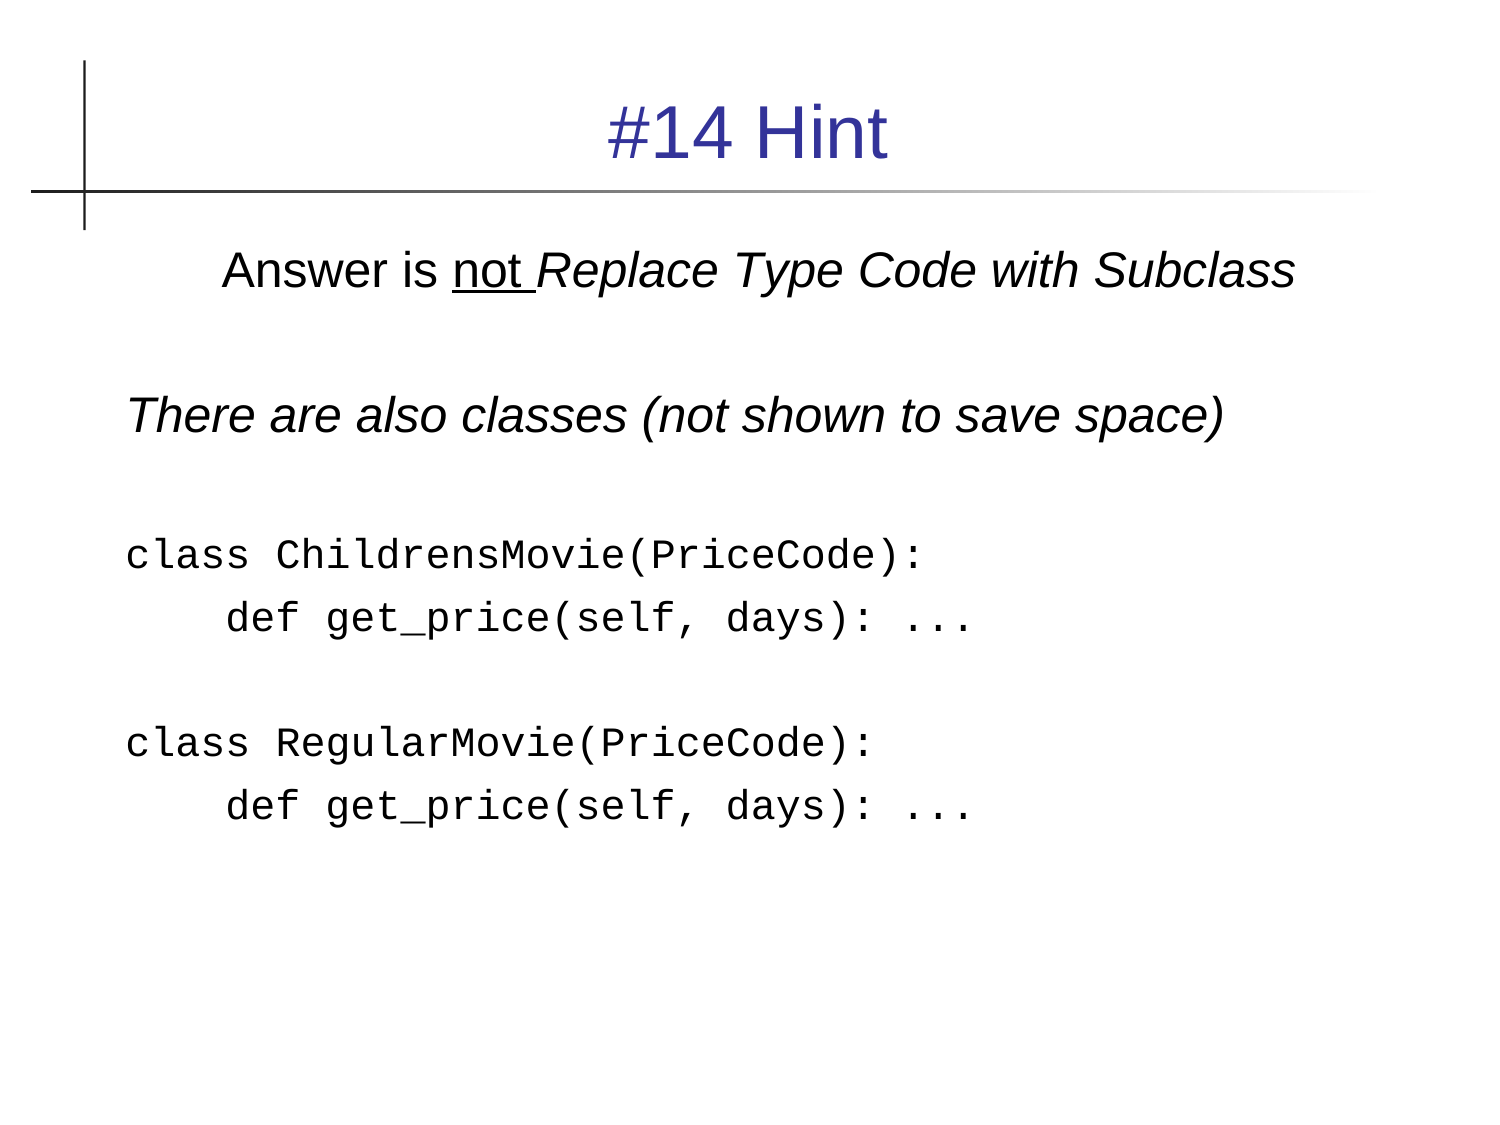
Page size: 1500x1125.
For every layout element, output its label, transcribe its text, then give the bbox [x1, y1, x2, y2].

title #14 Hint [100, 42, 1397, 182]
list Answer is not Replace Type Code with Subclass There are also classes (not shown to save space) class ChildrensMovie(PriceCode): def get_price(self, days): ... class RegularMovie(PriceCode): def get_price(self, days): ... [110, 229, 1408, 960]
